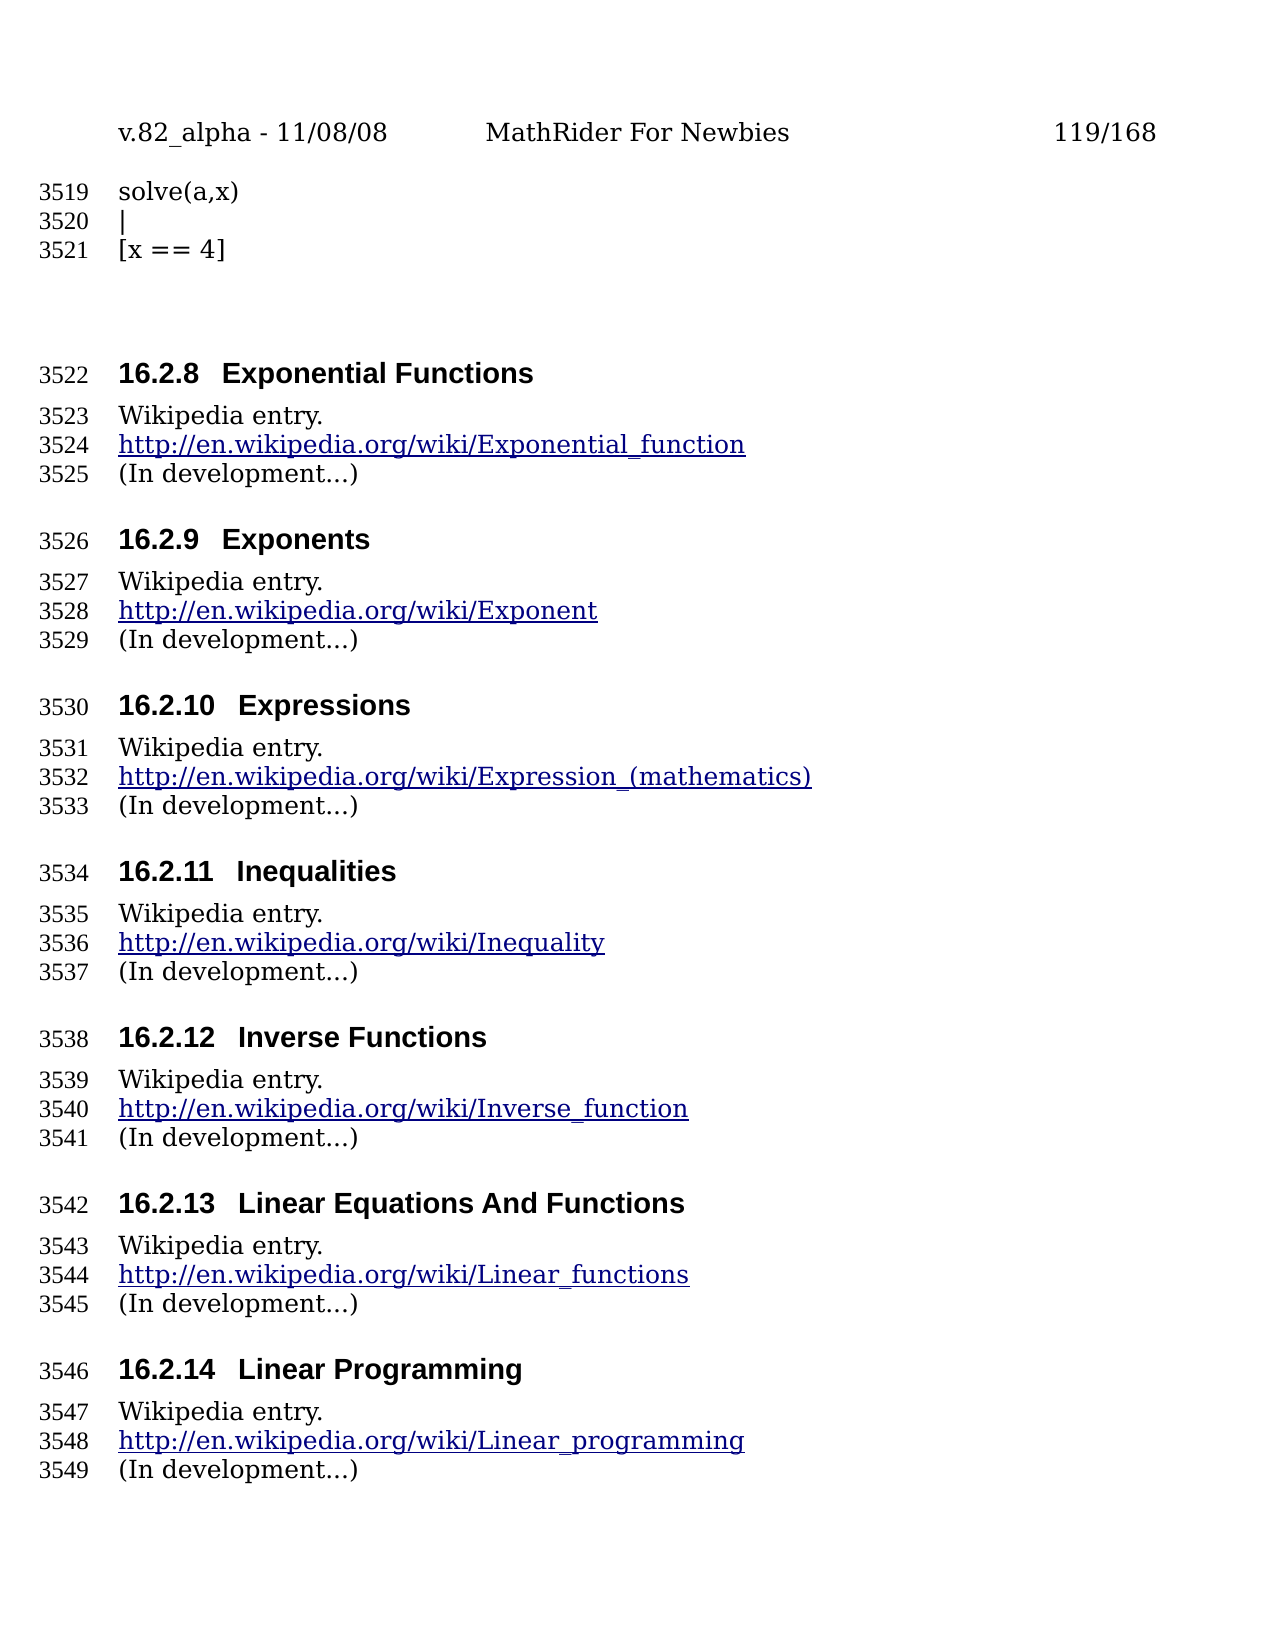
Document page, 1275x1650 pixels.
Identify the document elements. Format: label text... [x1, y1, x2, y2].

text http://en.wikipedia.org/wiki/Expression_(mathematics) [118, 762, 1157, 792]
subtitle Linear Equations And Functions [118, 1186, 1157, 1219]
text (In development...) [118, 1290, 1157, 1319]
text [x == 4] [118, 235, 1157, 264]
text solve(a,x) [118, 177, 1157, 206]
text (In development...) [118, 626, 1157, 655]
text Wikipedia entry. [118, 567, 1157, 596]
text Wikipedia entry. [118, 1397, 1157, 1427]
subtitle Expressions [118, 688, 1157, 721]
text http://en.wikipedia.org/wiki/Inverse_function [118, 1094, 1157, 1124]
text http://en.wikipedia.org/wiki/Linear_programming [118, 1427, 1157, 1456]
text Wikipedia entry. [118, 1231, 1157, 1261]
subtitle Linear Programming [118, 1352, 1157, 1385]
subtitle Exponents [118, 522, 1157, 555]
text (In development...) [118, 1124, 1157, 1153]
subtitle Inverse Functions [118, 1020, 1157, 1053]
text http://en.wikipedia.org/wiki/Linear_functions [118, 1261, 1157, 1290]
subtitle Inequalities [118, 854, 1157, 887]
text Wikipedia entry. [118, 733, 1157, 762]
text (In development...) [118, 459, 1157, 489]
text Wikipedia entry. [118, 1065, 1157, 1094]
subtitle Exponential Functions [118, 356, 1157, 389]
text (In development...) [118, 958, 1157, 987]
text Wikipedia entry. [118, 899, 1157, 928]
text | [118, 206, 1157, 235]
text http://en.wikipedia.org/wiki/Inequality [118, 928, 1157, 958]
text http://en.wikipedia.org/wiki/Exponent [118, 596, 1157, 626]
text (In development...) [118, 792, 1157, 821]
text Wikipedia entry. [118, 401, 1157, 430]
text (In development...) [118, 1456, 1157, 1485]
text http://en.wikipedia.org/wiki/Exponential_function [118, 430, 1157, 459]
